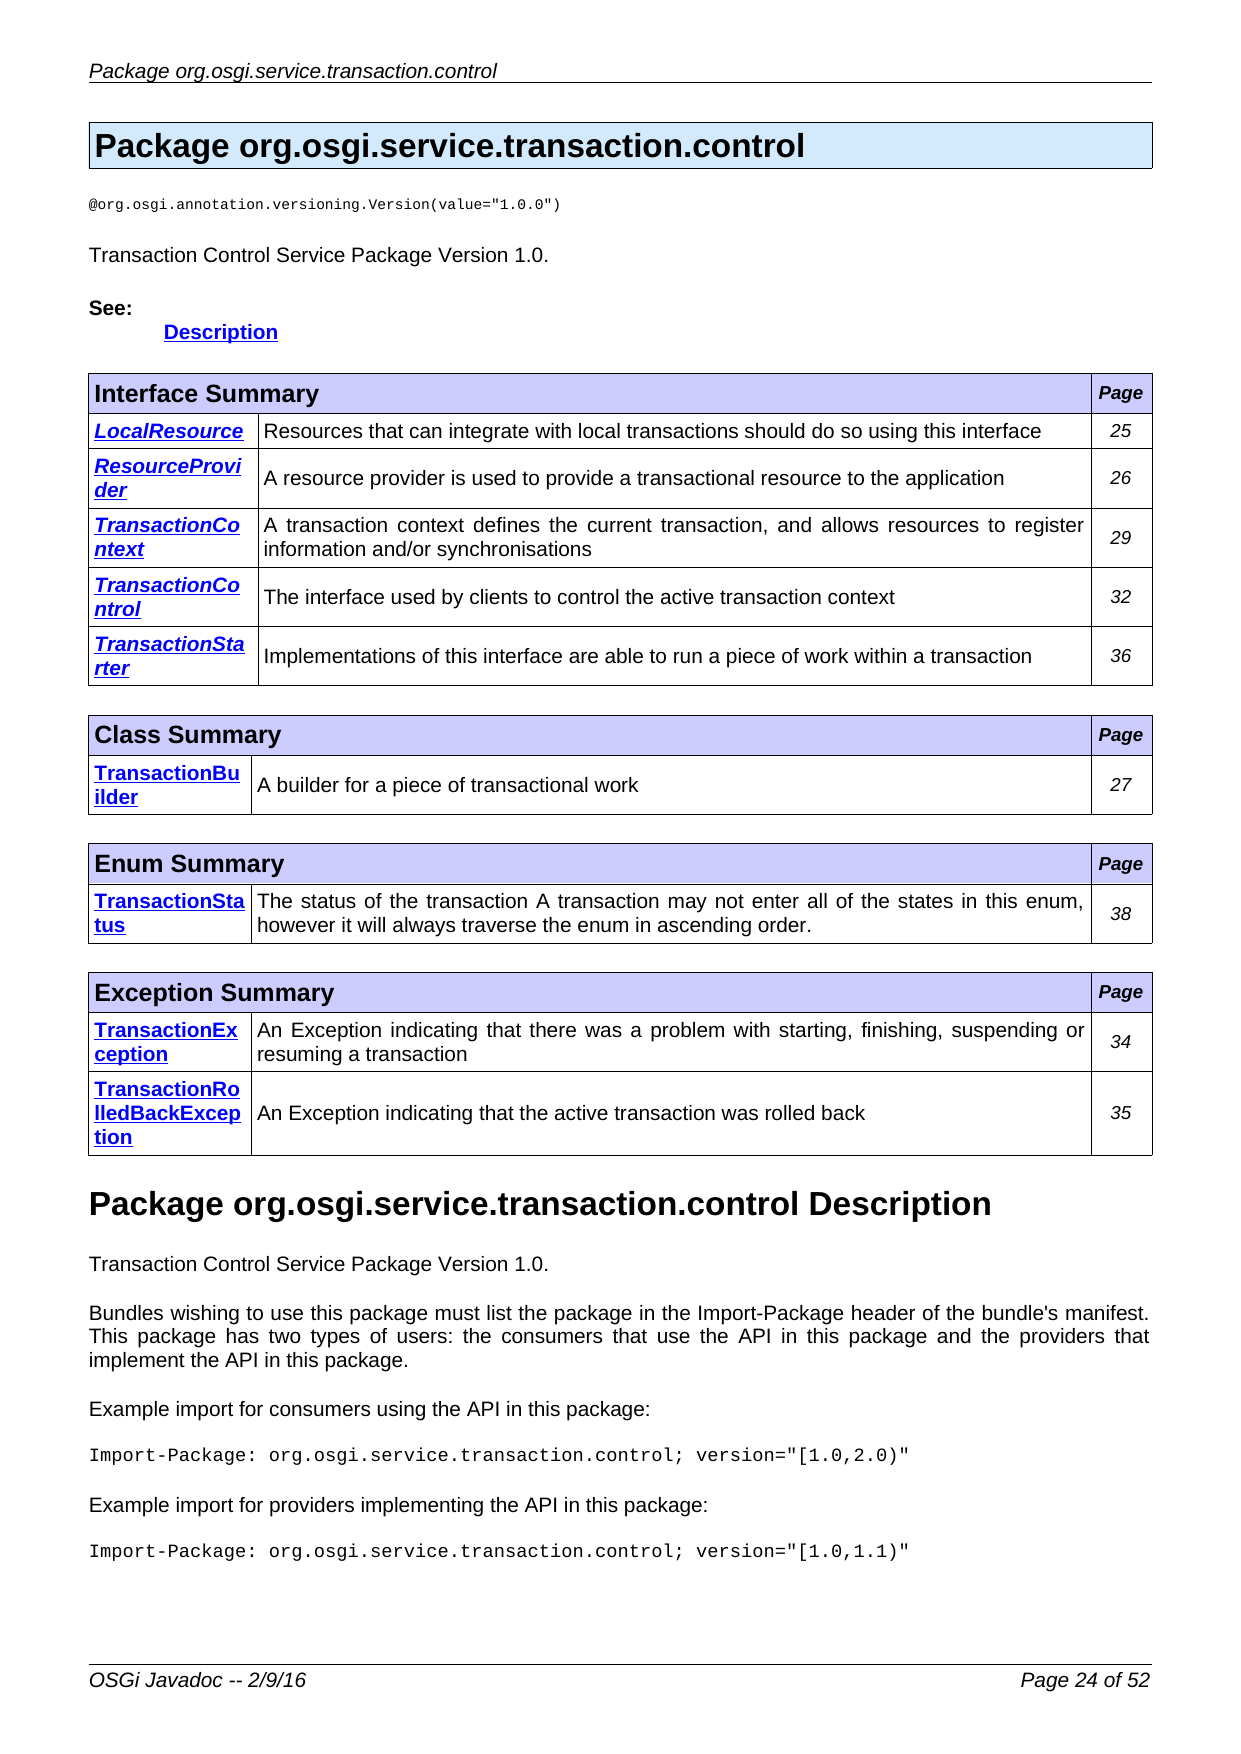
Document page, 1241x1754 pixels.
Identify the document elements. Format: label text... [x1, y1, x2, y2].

table_cell ResourceProvider [89, 449, 258, 508]
table_cell 28 [1092, 509, 1152, 567]
table_cell 34 [1092, 1072, 1152, 1154]
text Description [163, 320, 1152, 344]
table_cell Resources that can integrate with local transactions should do so using this interface [259, 414, 1091, 448]
table_header Page [1092, 716, 1152, 755]
table_cell LocalResource [89, 414, 258, 448]
subtitle Package org.osgi.service.transaction.control [90, 123, 1152, 168]
table_cell TransactionException [89, 1013, 251, 1071]
table_cell An Exception indicating that there was a problem with starting, finishing, suspending or resuming a transaction [252, 1013, 1091, 1071]
table_header Interface Summary [89, 374, 1091, 413]
text Example import for consumers using the API in this package: [88, 1397, 1152, 1421]
table_cell An Exception indicating that the active transaction was rolled back [252, 1072, 1091, 1154]
text Example import for providers implementing the API in this package: [88, 1492, 1152, 1516]
table_cell TransactionStarter [89, 627, 258, 685]
text Import-Package: org.osgi.service.transaction.control; version="[1.0,2.0)" [88, 1446, 1152, 1467]
text @org.osgi.annotation.versioning.Version(value="1.0.0") [88, 197, 1152, 213]
table_cell Implementations of this interface are able to run a piece of work within a transaction [259, 627, 1091, 685]
table_cell 24 [1092, 414, 1152, 448]
table_cell TransactionControl [89, 568, 258, 626]
table_cell 37 [1092, 885, 1152, 943]
table_cell 25 [1092, 449, 1152, 508]
table_cell 31 [1092, 568, 1152, 626]
table_cell The status of the transaction A transaction may not enter all of the states in this enum, however it will always traverse the enum in ascending order. [252, 885, 1091, 943]
table_cell 26 [1092, 756, 1152, 814]
table_cell TransactionRolledBackException [89, 1072, 251, 1154]
table_cell The interface used by clients to control the active transaction context [259, 568, 1091, 626]
table_header Page [1092, 844, 1152, 883]
table_header Class Summary [89, 716, 1091, 755]
text Transaction Control Service Package Version 1.0. [88, 243, 1152, 267]
table_cell A resource provider is used to provide a transactional resource to the application [259, 449, 1091, 508]
text See: [88, 296, 1152, 320]
text Bundles wishing to use this package must list the package in the Import-Package header of the bundle's manifest. This package has two types of users: the consumers that use the API in this package and the providers that implement the API in this package. [88, 1300, 1152, 1372]
table_cell A builder for a piece of transactional work [252, 756, 1091, 814]
table_cell A transaction context defines the current transaction, and allows resources to register information and/or synchronisations [259, 509, 1091, 567]
table_cell TransactionStatus [89, 885, 251, 943]
table_cell TransactionContext [89, 509, 258, 567]
table_header Exception Summary [89, 973, 1091, 1012]
text Package org.osgi.service.transaction.control Description [88, 1184, 1152, 1222]
table_cell 33 [1092, 1013, 1152, 1071]
table_header Enum Summary [89, 844, 1091, 883]
text Transaction Control Service Package Version 1.0. [88, 1251, 1152, 1275]
table_header Page [1092, 973, 1152, 1012]
table_cell 35 [1092, 627, 1152, 685]
table_cell TransactionBuilder [89, 756, 251, 814]
table_header Page [1092, 374, 1152, 413]
text Import-Package: org.osgi.service.transaction.control; version="[1.0,1.1)" [88, 1541, 1152, 1563]
